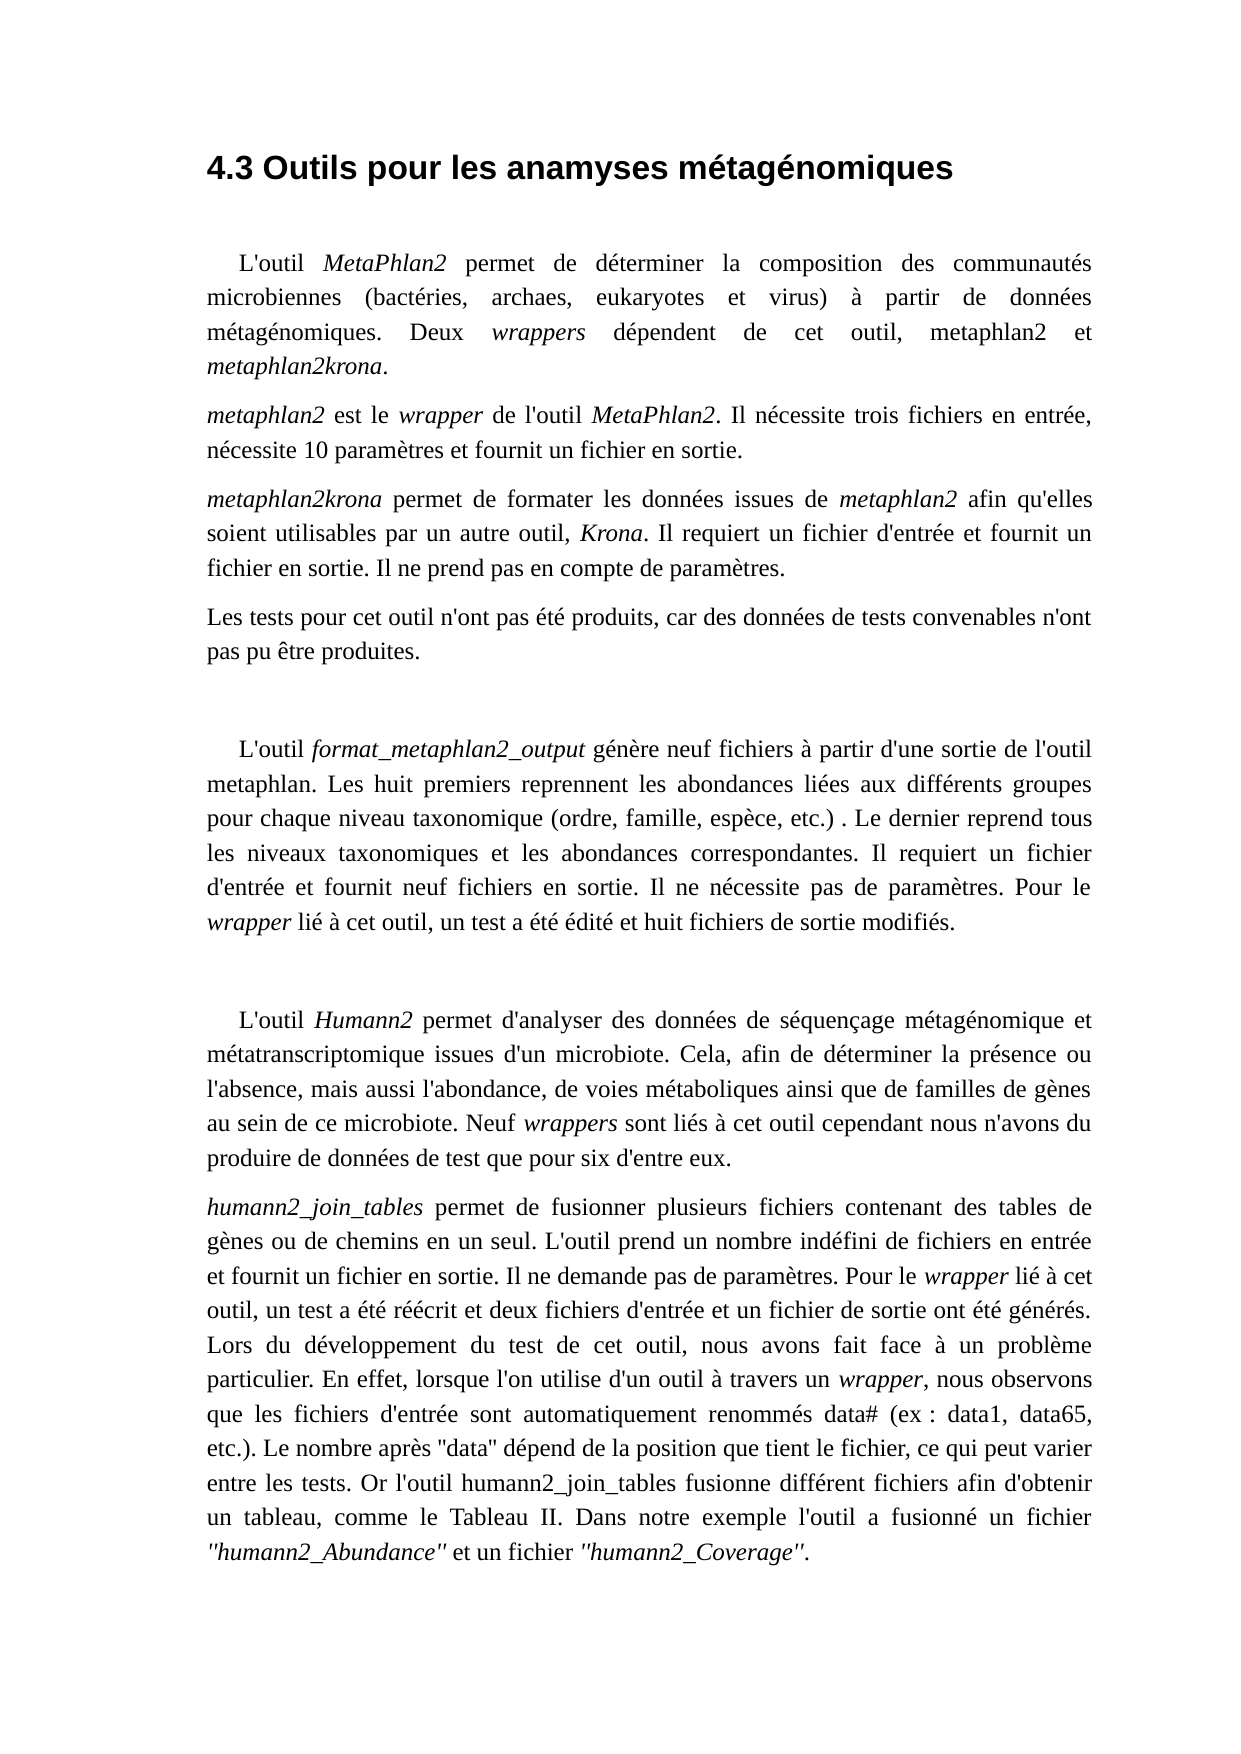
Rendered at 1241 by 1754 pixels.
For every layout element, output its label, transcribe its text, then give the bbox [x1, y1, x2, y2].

text humann2_join_tables permet de fusionner plusieurs fichiers contenant des tables de gènes ou de chemins en un seul. L'outil prend un nombre indéfini de fichiers en entrée et fournit un fichier en sortie. Il ne demande pas de paramètres. Pour le wrapper lié à cet outil, un test a été réécrit et deux fichiers d'entrée et un fichier de sortie ont été générés. Lors du développement du test de cet outil, nous avons fait face à un problème particulier. En effet, lorsque l'on utilise d'un outil à travers un wrapper, nous observons que les fichiers d'entrée sont automatiquement renommés data# (ex : data1, data65, etc.). Le nombre après ''data'' dépend de la position que tient le fichier, ce qui peut varier entre les tests. Or l'outil humann2_join_tables fusionne différent fichiers afin d'obtenir un tableau, comme le Tableau II. Dans notre exemple l'outil a fusionné un fichier ''humann2_Abundance'' et un fichier ''humann2_Coverage''. [207, 1192, 1093, 1566]
text L'outil Humann2 permet d'analyser des données de séquençage métagénomique et métatranscriptomique issues d'un microbiote. Cela, afin de déterminer la présence ou l'absence, mais aussi l'abondance, de voies métaboliques ainsi que de familles de gènes au sein de ce microbiote. Neuf wrappers sont liés à cet outil cependant nous n'avons du produire de données de test que pour six d'entre eux. [207, 1005, 1093, 1172]
text L'outil format_metaphlan2_output génère neuf fichiers à partir d'une sortie de l'outil metaphlan. Les huit premiers reprennent les abondances liées aux différents groupes pour chaque niveau taxonomique (ordre, famille, espèce, etc.) . Le dernier reprend tous les niveaux taxonomiques et les abondances correspondantes. Il requiert un fichier d'entrée et fournit neuf fichiers en sortie. Il ne nécessite pas de paramètres. Pour le wrapper lié à cet outil, un test a été édité et huit fichiers de sortie modifiés. [207, 734, 1093, 936]
text L'outil MetaPhlan2 permet de déterminer la composition des communautés microbiennes (bactéries, archaes, eukaryotes et virus) à partir de données métagénomiques. Deux wrappers dépendent de cet outil, metaphlan2 et metaphlan2krona. [207, 248, 1093, 380]
text metaphlan2 est le wrapper de l'outil MetaPhlan2. Il nécessite trois fichiers en entrée, nécessite 10 paramètres et fournit un fichier en sortie. [207, 400, 1093, 463]
text Les tests pour cet outil n'ont pas été produits, car des données de tests convenables n'ont pas pu être produites. [207, 602, 1093, 665]
text metaphlan2krona permet de formater les données issues de metaphlan2 afin qu'elles soient utilisables par un autre outil, Krona. Il requiert un fichier d'entrée et fournit un fichier en sortie. Il ne prend pas en compte de paramètres. [207, 484, 1093, 582]
subtitle 4.3 Outils pour les anamyses métagénomiques [207, 148, 1093, 186]
